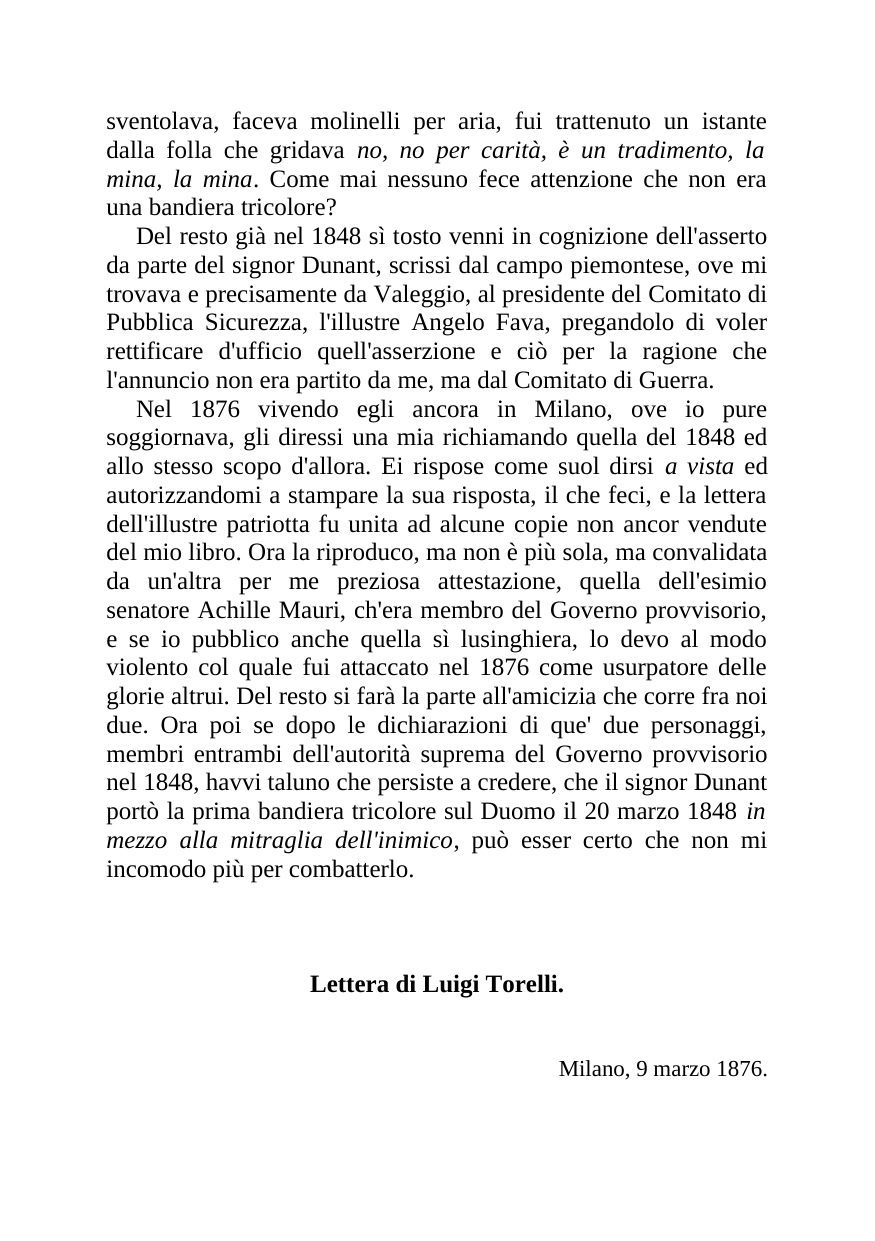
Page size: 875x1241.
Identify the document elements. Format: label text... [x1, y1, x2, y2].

text sventolava, faceva molinelli per aria, fui trattenuto un istante dalla folla che gridava no, no per carità, è un tradimento, la mina, la mina. Come mai nessuno fece attenzione che non era una bandiera tricolore? [106, 106, 768, 221]
text Milano, 9 marzo 1876. [106, 1055, 768, 1081]
text Del resto già nel 1848 sì tosto venni in cognizione dell'asserto da parte del signor Dunant, scrissi dal campo piemontese, ove mi trovava e precisamente da Valeggio, al presidente del Comitato di Pubblica Sicurezza, l'illustre Angelo Fava, pregandolo di voler rettificare d'ufficio quell'asserzione e ciò per la ragione che l'annuncio non era partito da me, ma dal Comitato di Guerra. [106, 221, 768, 394]
text Lettera di Luigi Torelli. [106, 969, 768, 997]
text Nel 1876 vivendo egli ancora in Milano, ove io pure soggiornava, gli diressi una mia richiamando quella del 1848 ed allo stesso scopo d'allora. Ei rispose come suol dirsi a vista ed autorizzandomi a stampare la sua risposta, il che feci, e la lettera dell'illustre patriotta fu unita ad alcune copie non ancor vendute del mio libro. Ora la riproduco, ma non è più sola, ma convalidata da un'altra per me preziosa attestazione, quella dell'esimio senatore Achille Mauri, ch'era membro del Governo provvisorio, e se io pubblico anche quella sì lusinghiera, lo devo al modo violento col quale fui attaccato nel 1876 come usurpatore delle glorie altrui. Del resto si farà la parte all'amicizia che corre fra noi due. Ora poi se dopo le dichiarazioni di que' due personaggi, membri entrambi dell'autorità suprema del Governo provvisorio nel 1848, havvi taluno che persiste a credere, che il signor Dunant portò la prima bandiera tricolore sul Duomo il 20 marzo 1848 in mezzo alla mitraglia dell'inimico, può esser certo che non mi incomodo più per combatterlo. [106, 394, 768, 882]
